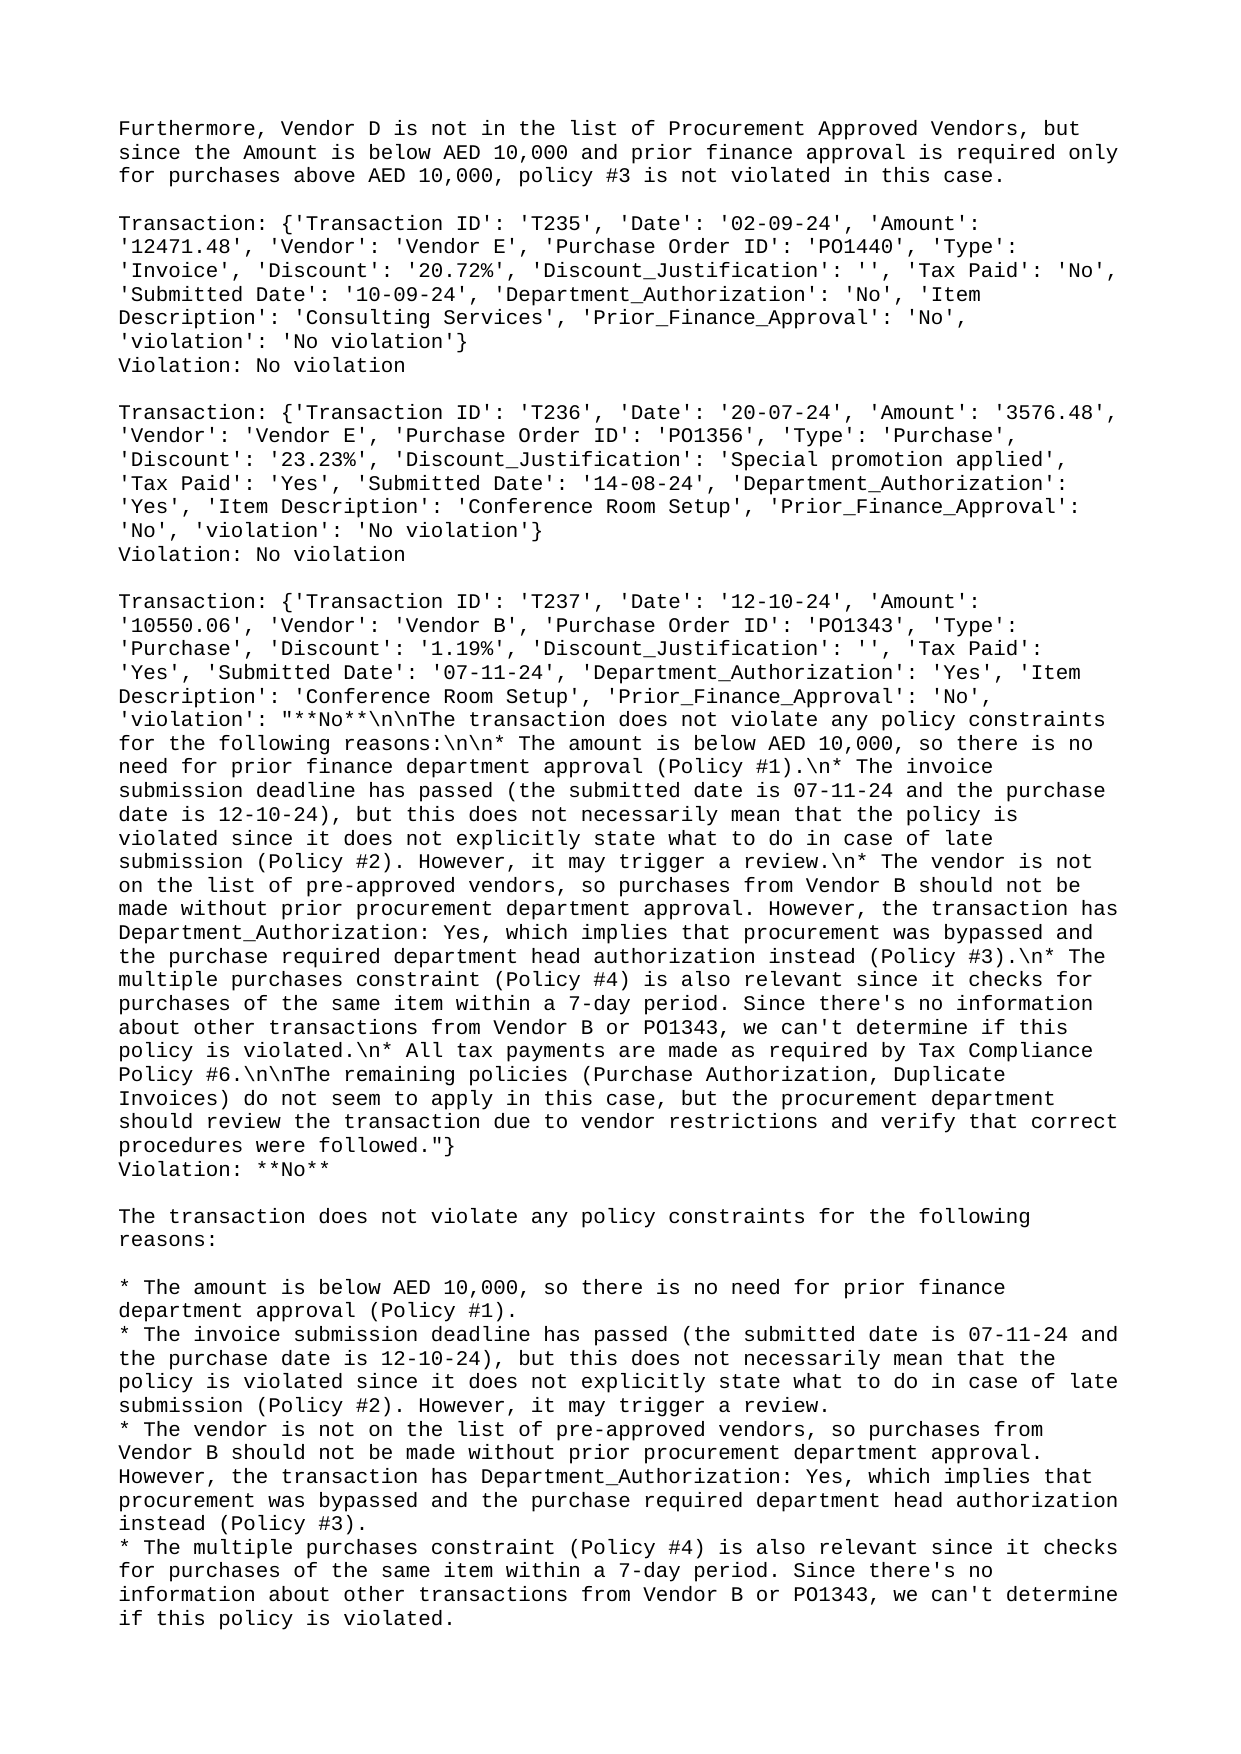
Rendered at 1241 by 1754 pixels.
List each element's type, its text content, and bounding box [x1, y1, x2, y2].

text Violation: No violation [118, 544, 1122, 567]
text * The vendor is not on the list of pre-approved vendors, so purchases from Vendor B should not be made without prior procurement department approval. However, the transaction has Department_Authorization: Yes, which implies that procurement was bypassed and the purchase required department head authorization instead (Policy #3). [118, 1419, 1122, 1537]
text Furthermore, Vendor D is not in the list of Procurement Approved Vendors, but since the Amount is below AED 10,000 and prior finance approval is required only for purchases above AED 10,000, policy #3 is not violated in this case. [118, 118, 1122, 189]
text Transaction: {'Transaction ID': 'T236', 'Date': '20-07-24', 'Amount': '3576.48', 'Vendor': 'Vendor E', 'Purchase Order ID': 'PO1356', 'Type': 'Purchase', 'Discount': '23.23%', 'Discount_Justification': 'Special promotion applied', 'Tax Paid': 'Yes', 'Submitted Date': '14-08-24', 'Department_Authorization': 'Yes', 'Item Description': 'Conference Room Setup', 'Prior_Finance_Approval': 'No', 'violation': 'No violation'} [118, 402, 1122, 544]
text * The amount is below AED 10,000, so there is no need for prior finance department approval (Policy #1). [118, 1277, 1122, 1324]
text Violation: No violation [118, 354, 1122, 378]
text Transaction: {'Transaction ID': 'T235', 'Date': '02-09-24', 'Amount': '12471.48', 'Vendor': 'Vendor E', 'Purchase Order ID': 'PO1440', 'Type': 'Invoice', 'Discount': '20.72%', 'Discount_Justification': '', 'Tax Paid': 'No', 'Submitted Date': '10-09-24', 'Department_Authorization': 'No', 'Item Description': 'Consulting Services', 'Prior_Finance_Approval': 'No', 'violation': 'No violation'} [118, 213, 1122, 354]
text Transaction: {'Transaction ID': 'T237', 'Date': '12-10-24', 'Amount': '10550.06', 'Vendor': 'Vendor B', 'Purchase Order ID': 'PO1343', 'Type': 'Purchase', 'Discount': '1.19%', 'Discount_Justification': '', 'Tax Paid': 'Yes', 'Submitted Date': '07-11-24', 'Department_Authorization': 'Yes', 'Item Description': 'Conference Room Setup', 'Prior_Finance_Approval': 'No', 'violation': "**No**\n\nThe transaction does not violate any policy constraints for the following reasons:\n\n* The amount is below AED 10,000, so there is no need for prior finance department approval (Policy #1).\n* The invoice submission deadline has passed (the submitted date is 07-11-24 and the purchase date is 12-10-24), but this does not necessarily mean that the policy is violated since it does not explicitly state what to do in case of late submission (Policy #2). However, it may trigger a review.\n* The vendor is not on the list of pre-approved vendors, so purchases from Vendor B should not be made without prior procurement department approval. However, the transaction has Department_Authorization: Yes, which implies that procurement was bypassed and the purchase required department head authorization instead (Policy #3).\n* The multiple purchases constraint (Policy #4) is also relevant since it checks for purchases of the same item within a 7-day period. Since there's no information about other transactions from Vendor B or PO1343, we can't determine if this policy is violated.\n* All tax payments are made as required by Tax Compliance Policy #6.\n\nThe remaining policies (Purchase Authorization, Duplicate Invoices) do not seem to apply in this case, but the procurement department should review the transaction due to vendor restrictions and verify that correct procedures were followed."} [118, 591, 1122, 1158]
text * The invoice submission deadline has passed (the submitted date is 07-11-24 and the purchase date is 12-10-24), but this does not necessarily mean that the policy is violated since it does not explicitly state what to do in case of late submission (Policy #2). However, it may trigger a review. [118, 1324, 1122, 1419]
text * The multiple purchases constraint (Policy #4) is also relevant since it checks for purchases of the same item within a 7-day period. Since there's no information about other transactions from Vendor B or PO1343, we can't determine if this policy is violated. [118, 1537, 1122, 1631]
text The transaction does not violate any policy constraints for the following reasons: [118, 1206, 1122, 1253]
text Violation: **No** [118, 1158, 1122, 1182]
